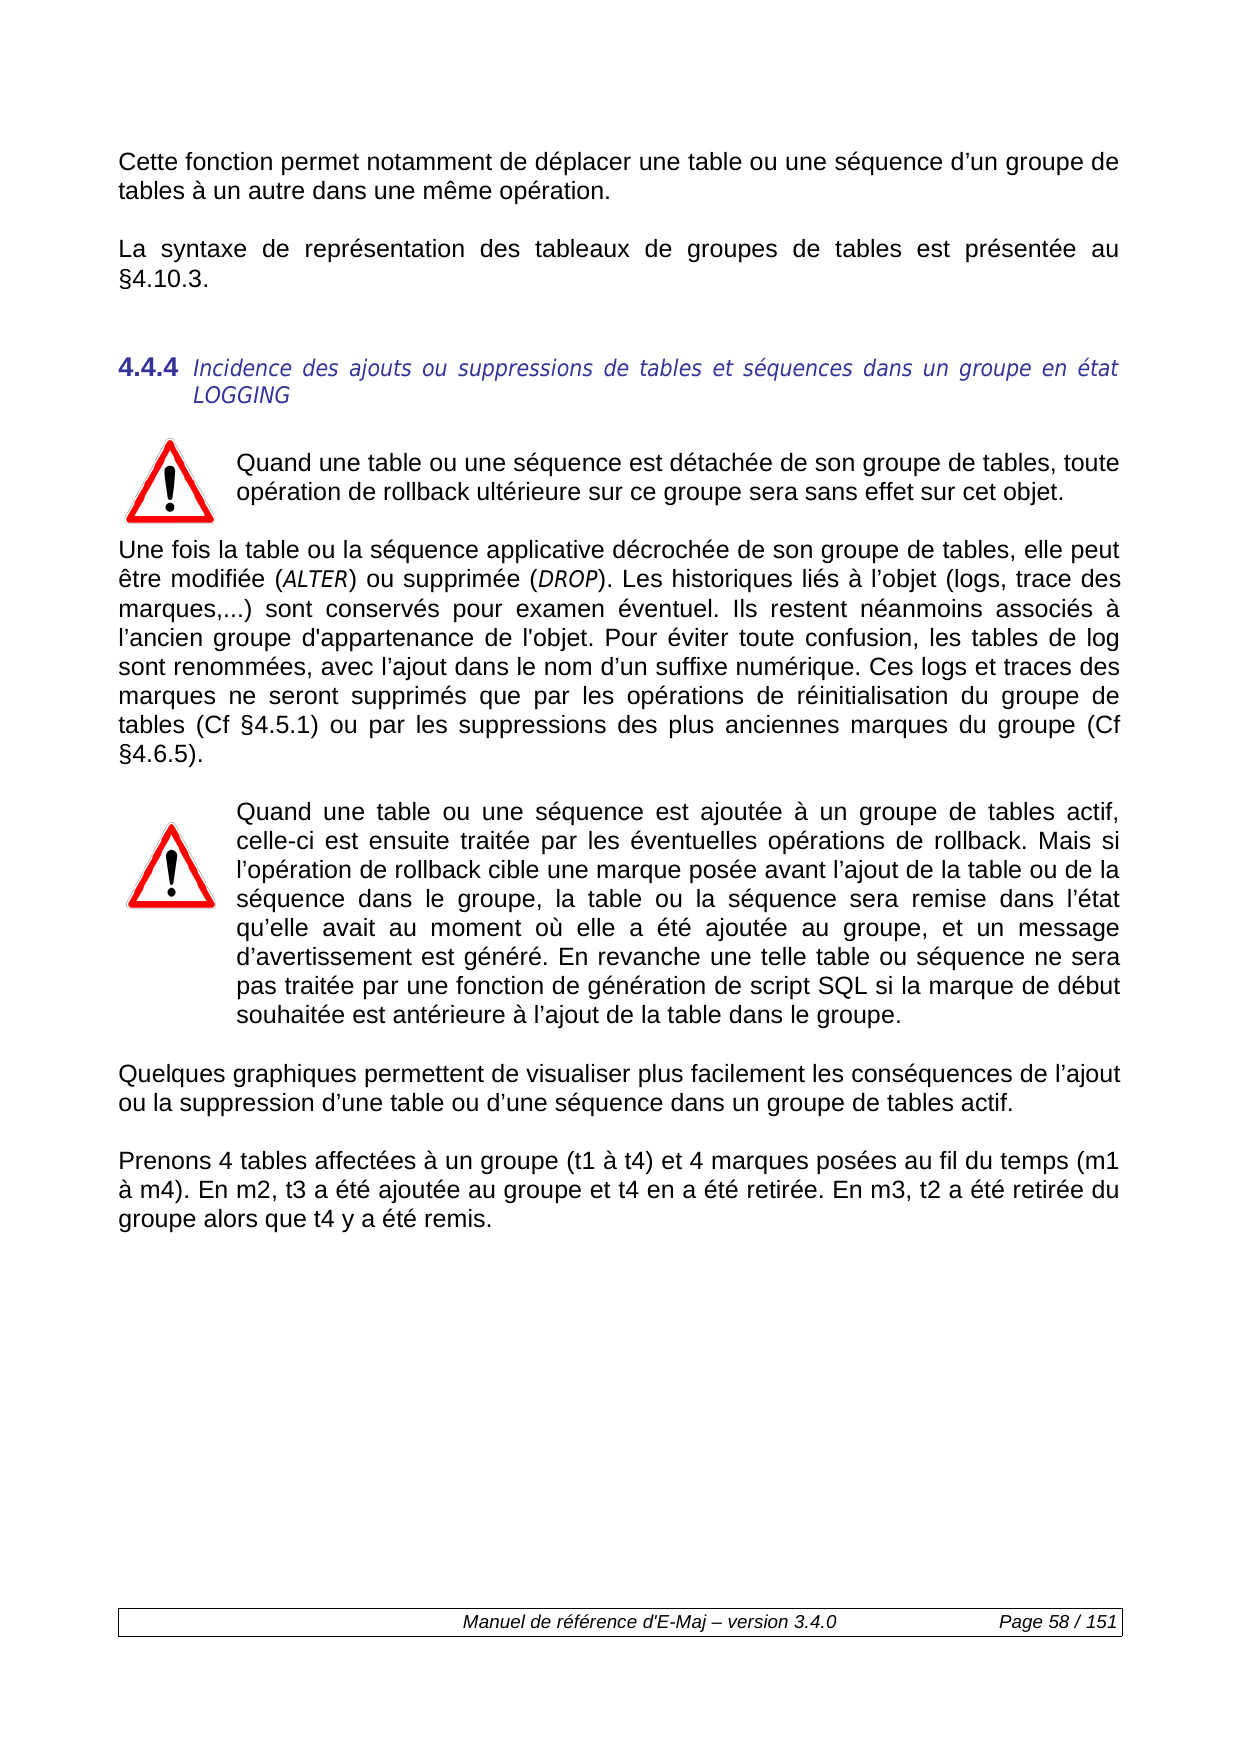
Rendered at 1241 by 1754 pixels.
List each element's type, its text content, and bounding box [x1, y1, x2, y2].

text Cette fonction permet notamment de déplacer une table ou une séquence d’un groupe de tables à un autre dans une même opération. [118, 147, 1122, 205]
subtitle Incidence des ajouts ou suppressions de tables et séquences dans un groupe en état LOGGING [118, 351, 1122, 409]
text Une fois la table ou la séquence applicative décrochée de son groupe de tables, elle peut être modifiée (ALTER) ou supprimée (DROP). Les historiques liés à l’objet (logs, trace des marques,...) sont conservés pour examen éventuel. Ils restent néanmoins associés à l’ancien groupe d'appartenance de l'objet. Pour éviter toute confusion, les tables de log sont renommées, avec l’ajout dans le nom d’un suffixe numérique. Ces logs et traces des marques ne seront supprimés que par les opérations de réinitialisation du groupe de tables (Cf §4.5.1) ou par les suppressions des plus anciennes marques du groupe (Cf §4.6.5). [118, 535, 1122, 768]
text La syntaxe de représentation des tableaux de groupes de tables est présentée au §4.10.3. [118, 234, 1122, 292]
picture [126, 822, 216, 909]
picture [124, 438, 215, 524]
text Quelques graphiques permettent de visualiser plus facilement les conséquences de l’ajout ou la suppression d’une table ou d’une séquence dans un groupe de tables actif. [118, 1058, 1122, 1117]
text Prenons 4 tables affectées à un groupe (t1 à t4) et 4 marques posées au fil du temps (m1 à m4). En m2, t3 a été ajoutée au groupe et t4 en a été retirée. En m3, t2 a été retirée du groupe alors que t4 y a été remis. [118, 1146, 1122, 1233]
text Quand une table ou une séquence est détachée de son groupe de tables, toute opération de rollback ultérieure sur ce groupe sera sans effet sur cet objet. [236, 448, 1122, 506]
text Quand une table ou une séquence est ajoutée à un groupe de tables actif, celle-ci est ensuite traitée par les éventuelles opérations de rollback. Mais si l’opération de rollback cible une marque posée avant l’ajout de la table ou de la séquence dans le groupe, la table ou la séquence sera remise dans l’état qu’elle avait au moment où elle a été ajoutée au groupe, et un message d’avertissement est généré. En revanche une telle table ou séquence ne sera pas traitée par une fonction de génération de script SQL si la marque de début souhaitée est antérieure à l’ajout de la table dans le groupe. [236, 797, 1122, 1029]
